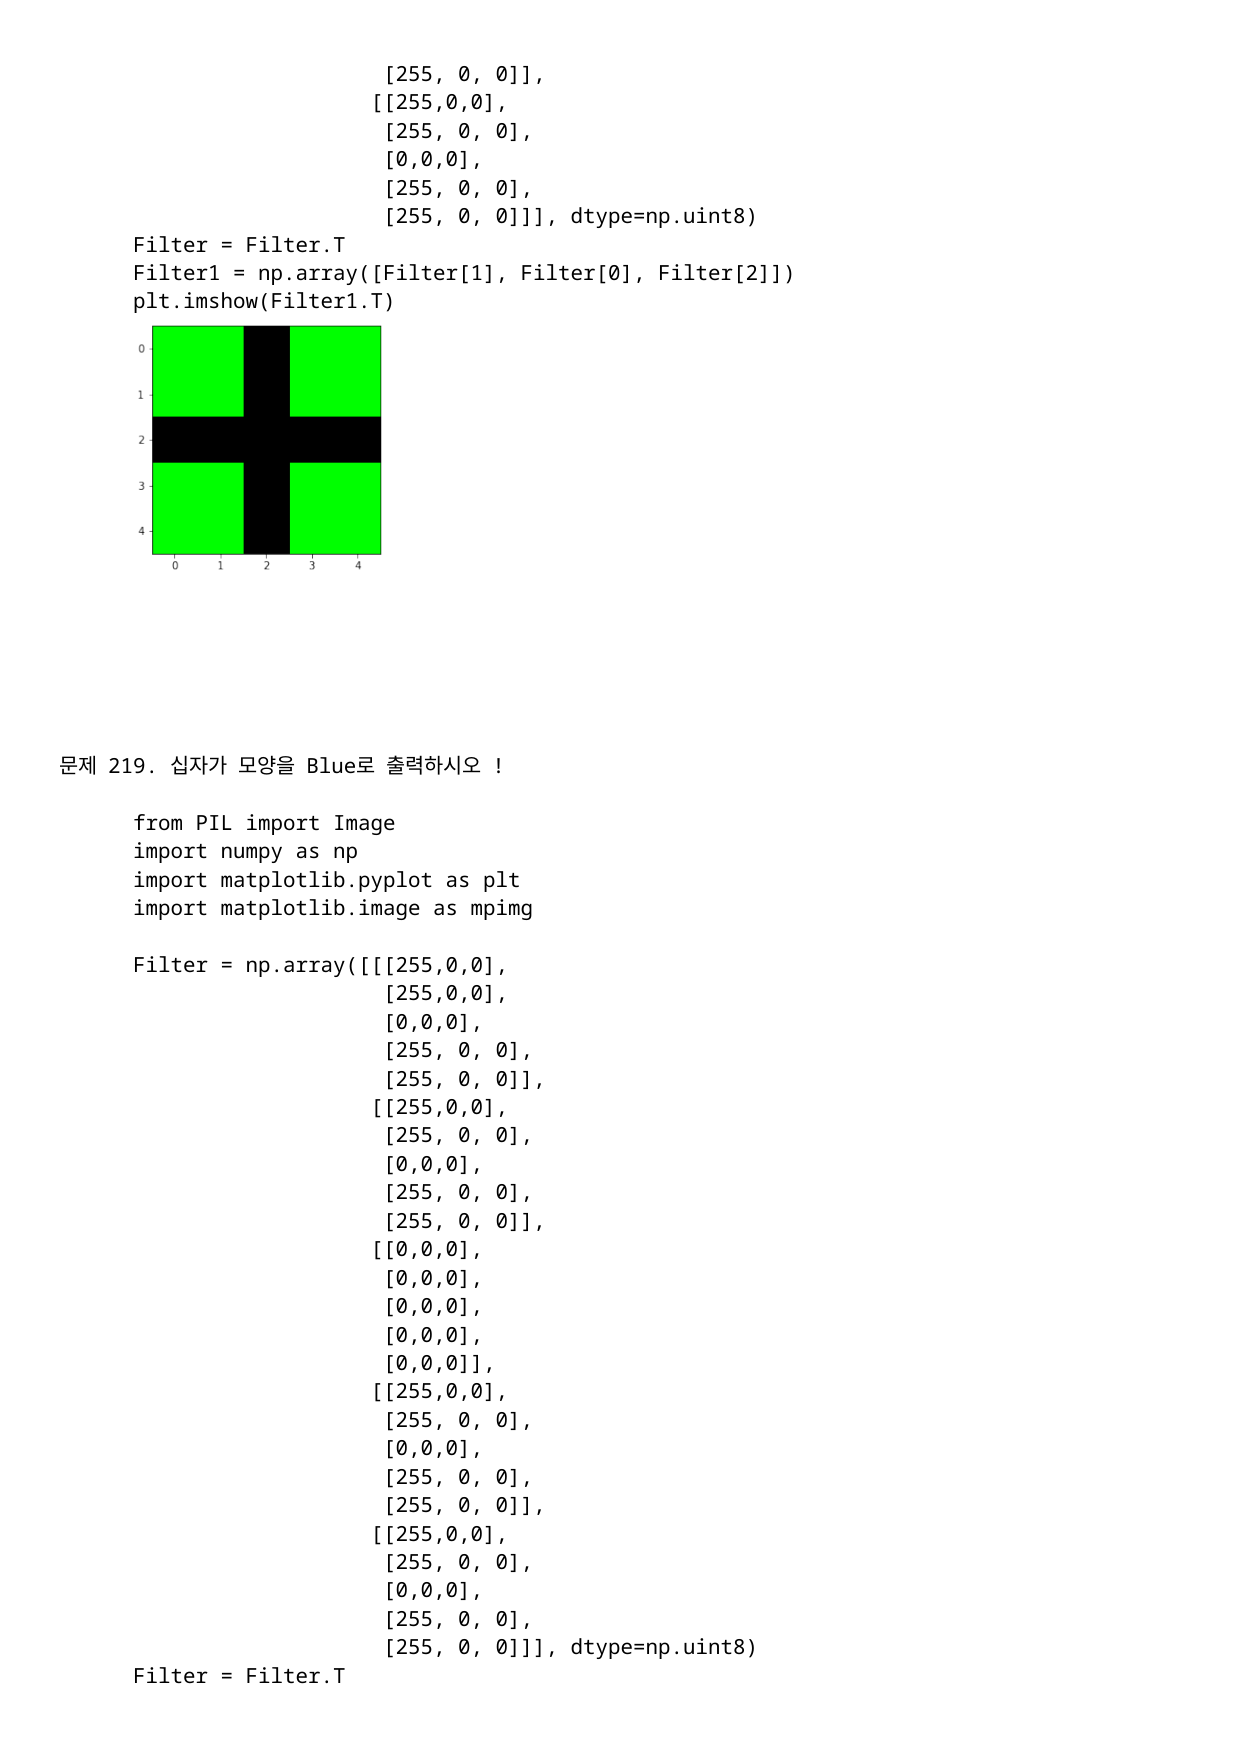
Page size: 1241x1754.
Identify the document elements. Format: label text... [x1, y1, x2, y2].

text [255, 0, 0], [59, 1177, 1181, 1206]
text [0,0,0], [59, 1320, 1181, 1348]
text 문제 219. 십자가 모양을 Blue로 출력하시오 ! [59, 749, 1181, 779]
text [255, 0, 0], [59, 1035, 1181, 1064]
text import matplotlib.image as mpimg [59, 893, 1181, 922]
text [[255,0,0], [59, 1377, 1181, 1405]
text [255, 0, 0]]], dtype=np.uint8) [59, 201, 1181, 230]
text [[255,0,0], [59, 1092, 1181, 1121]
text [[255,0,0], [59, 87, 1181, 116]
text [255, 0, 0]]], dtype=np.uint8) [59, 1632, 1181, 1661]
text [255, 0, 0], [59, 173, 1181, 201]
text [[0,0,0], [59, 1234, 1181, 1263]
text [0,0,0], [59, 1433, 1181, 1462]
text [[255,0,0], [59, 1519, 1181, 1547]
text Filter = np.array([[[255,0,0], [59, 950, 1181, 978]
text [255, 0, 0], [59, 1405, 1181, 1433]
picture [130, 315, 391, 579]
text [255, 0, 0]], [59, 59, 1181, 87]
text Filter = Filter.T [59, 1661, 1181, 1689]
text [0,0,0], [59, 144, 1181, 173]
text [0,0,0], [59, 1149, 1181, 1177]
text [0,0,0], [59, 1007, 1181, 1035]
text [0,0,0], [59, 1576, 1181, 1604]
text [255,0,0], [59, 978, 1181, 1007]
text from PIL import Image [59, 808, 1181, 836]
text import matplotlib.pyplot as plt [59, 865, 1181, 893]
text plt.imshow(Filter1.T) [59, 287, 1181, 315]
text [255, 0, 0], [59, 1547, 1181, 1576]
text [0,0,0]], [59, 1348, 1181, 1377]
text [255, 0, 0]], [59, 1064, 1181, 1092]
text Filter1 = np.array([Filter[1], Filter[0], Filter[2]]) [59, 258, 1181, 287]
text [255, 0, 0], [59, 1462, 1181, 1490]
text [0,0,0], [59, 1291, 1181, 1320]
text [255, 0, 0]], [59, 1490, 1181, 1519]
text Filter = Filter.T [59, 230, 1181, 258]
text [255, 0, 0]], [59, 1206, 1181, 1234]
text [255, 0, 0], [59, 1604, 1181, 1632]
text [255, 0, 0], [59, 1121, 1181, 1149]
text [0,0,0], [59, 1263, 1181, 1291]
text import numpy as np [59, 836, 1181, 865]
text [255, 0, 0], [59, 116, 1181, 144]
